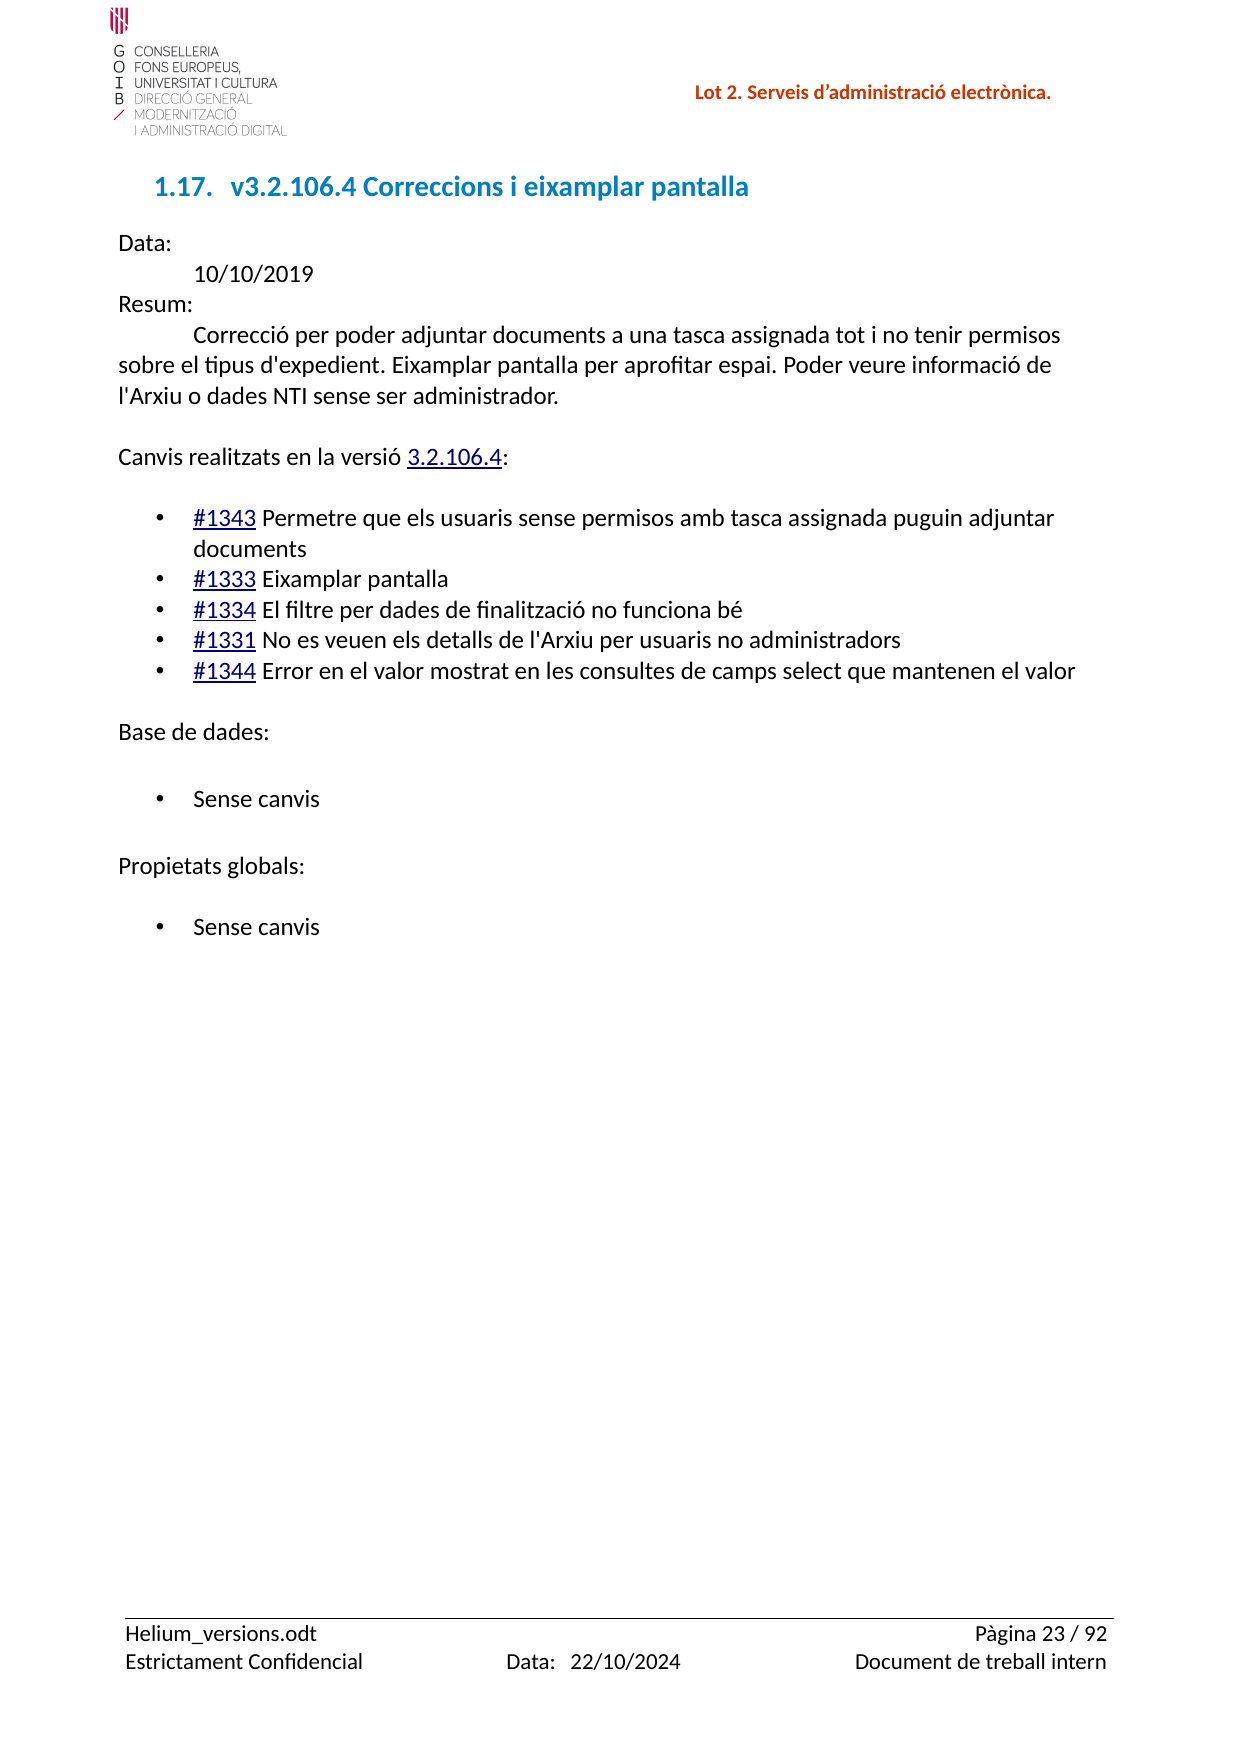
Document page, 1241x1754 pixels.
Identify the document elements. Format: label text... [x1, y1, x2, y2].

list #1333 Eixamplar pantalla [156, 563, 1122, 594]
list Sense canvis [156, 783, 1122, 813]
text Data: [118, 228, 1122, 258]
text Resum: [118, 289, 1122, 319]
subtitle v3.2.106.4 Correccions i eixamplar pantalla [153, 168, 1122, 204]
list Sense canvis [156, 911, 1122, 941]
text Base de dades: [118, 716, 1122, 746]
list #1334 El filtre per dades de finalització no funciona bé [156, 594, 1122, 624]
list #1331 No es veuen els detalls de l'Arxiu per usuaris no administradors [156, 624, 1122, 655]
text 10/10/2019 [118, 258, 1122, 289]
text Propietats globals: [118, 850, 1122, 880]
picture [100, 0, 297, 144]
list #1343 Permetre que els usuaris sense permisos amb tasca assignada puguin adjuntar documents [156, 502, 1122, 563]
text Canvis realitzats en la versió 3.2.106.4: [118, 441, 1122, 472]
text Correcció per poder adjuntar documents a una tasca assignada tot i no tenir permisos sobre el tipus d'expedient. Eixamplar pantalla per aprofitar espai. Poder veure informació de l'Arxiu o dades NTI sense ser administrador. [118, 319, 1122, 411]
list #1344 Error en el valor mostrat en les consultes de camps select que mantenen el valor [156, 655, 1122, 685]
